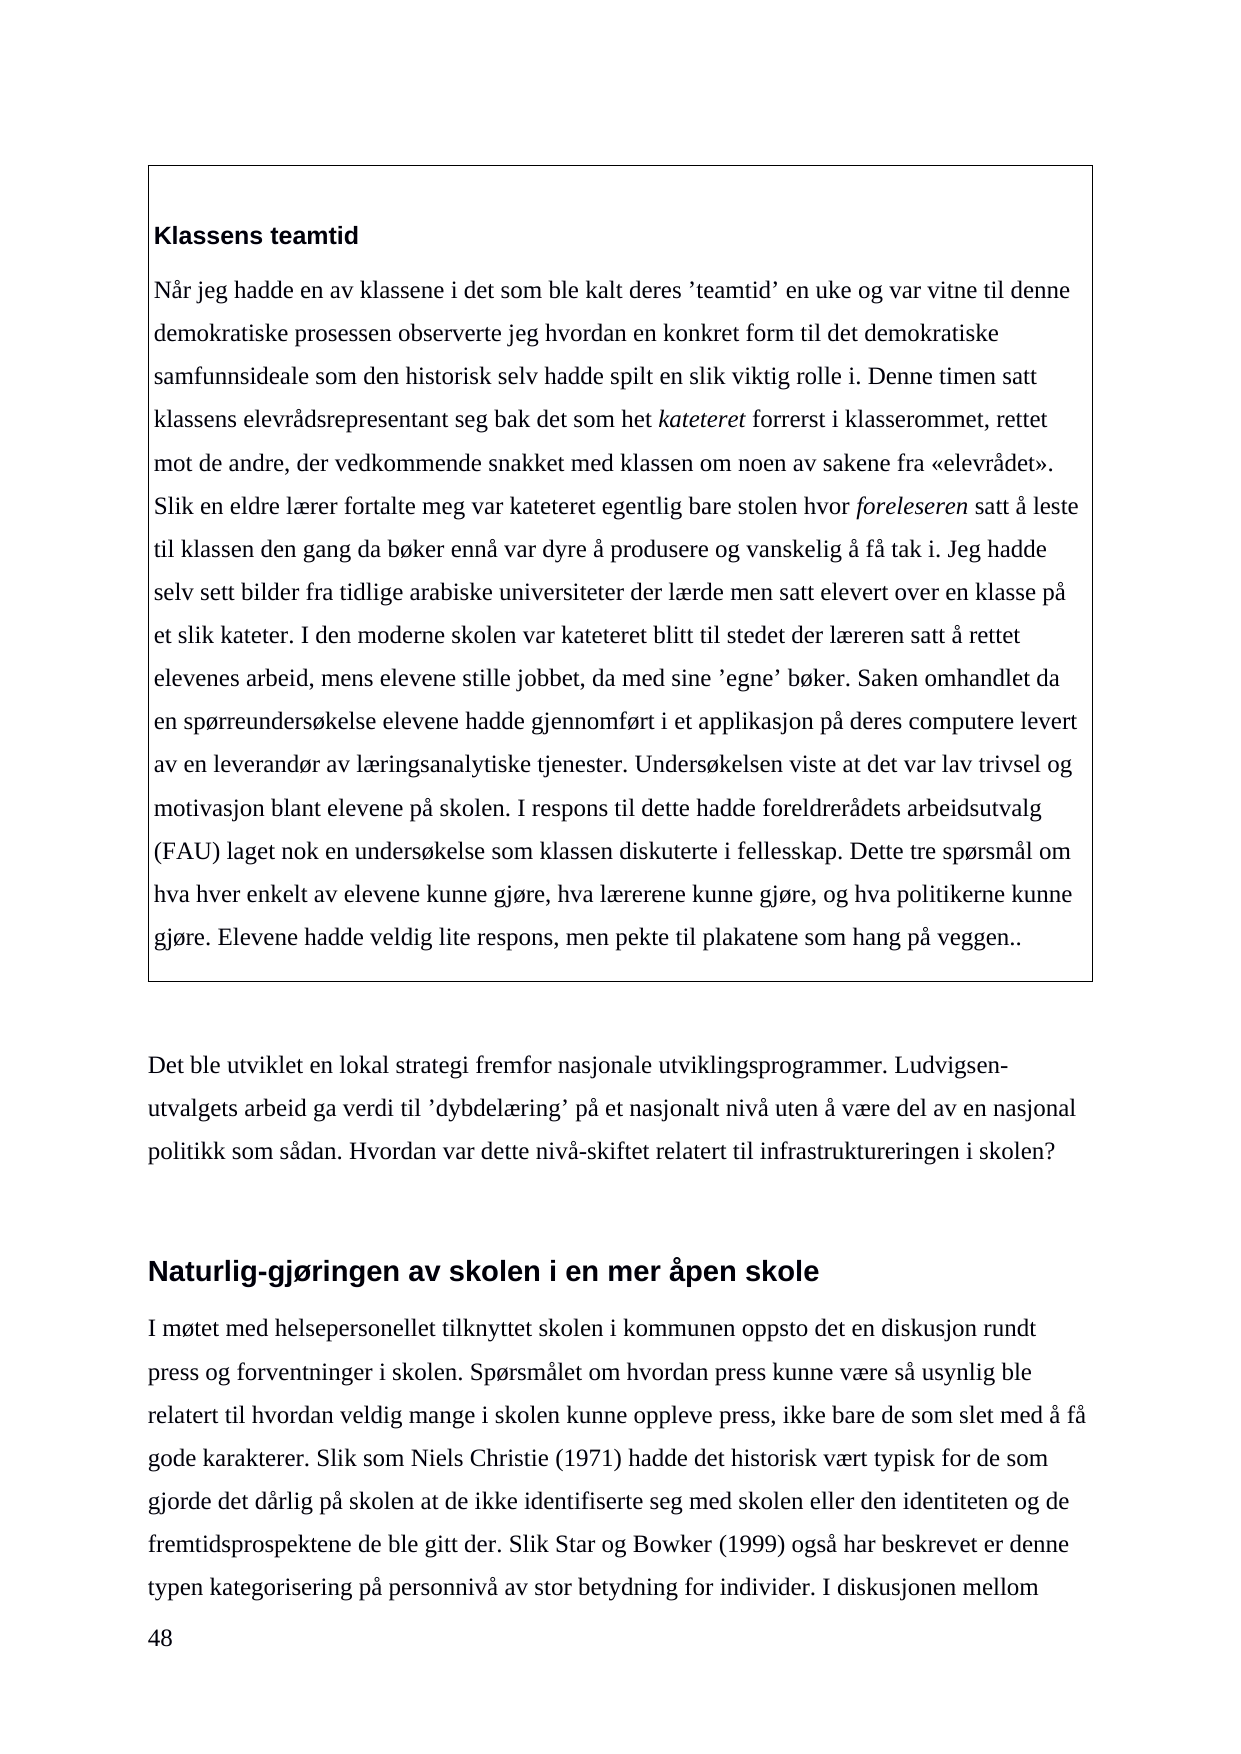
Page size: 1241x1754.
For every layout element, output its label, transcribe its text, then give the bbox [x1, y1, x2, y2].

text Det ble utviklet en lokal strategi fremfor nasjonale utviklingsprogrammer. Ludvigsen-utvalgets arbeid ga verdi til ’dybdelæring’ på et nasjonalt nivå uten å være del av en nasjonal politikk som sådan. Hvordan var dette nivå-skiftet relatert til infrastruktureringen i skolen? [148, 1050, 1092, 1165]
table_header Klassens teamtid Når jeg hadde en av klassene i det som ble kalt deres ’teamtid’ en uke og var vitne til denne demokratiske prosessen observerte jeg hvordan en konkret form til det demokratiske samfunnsideale som den historisk selv hadde spilt en slik viktig rolle i. Denne timen satt klassens elevrådsrepresentant seg bak det som het kateteret forrerst i klasserommet, rettet mot de andre, der vedkommende snakket med klassen om noen av sakene fra «elevrådet». Slik en eldre lærer fortalte meg var kateteret egentlig bare stolen hvor foreleseren satt å leste til klassen den gang da bøker ennå var dyre å produsere og vanskelig å få tak i. Jeg hadde selv sett bilder fra tidlige arabiske universiteter der lærde men satt elevert over en klasse på et slik kateter. I den moderne skolen var kateteret blitt til stedet der læreren satt å rettet elevenes arbeid, mens elevene stille jobbet, da med sine ’egne’ bøker. Saken omhandlet da en spørreundersøkelse elevene hadde gjennomført i et applikasjon på deres computere levert av en leverandør av læringsanalytiske tjenester. Undersøkelsen viste at det var lav trivsel og motivasjon blant elevene på skolen. I respons til dette hadde foreldrerådets arbeidsutvalg (FAU) laget nok en undersøkelse som klassen diskuterte i fellesskap. Dette tre spørsmål om hva hver enkelt av elevene kunne gjøre, hva lærerene kunne gjøre, og hva politikerne kunne gjøre. Elevene hadde veldig lite respons, men pekte til plakatene som hang på veggen.. [149, 166, 1092, 981]
text I møtet med helsepersonellet tilknyttet skolen i kommunen oppsto det en diskusjon rundt press og forventninger i skolen. Spørsmålet om hvordan press kunne være så usynlig ble relatert til hvordan veldig mange i skolen kunne oppleve press, ikke bare de som slet med å få gode karakterer. Slik som Niels Christie (1971) hadde det historisk vært typisk for de som gjorde det dårlig på skolen at de ikke identifiserte seg med skolen eller den identiteten og de fremtidsprospektene de ble gitt der. Slik Star og Bowker (1999) også har beskrevet er denne typen kategorisering på personnivå av stor betydning for individer. I diskusjonen mellom [148, 1313, 1092, 1601]
subtitle Naturlig-gjøringen av skolen i en mer åpen skole [148, 1254, 1092, 1288]
